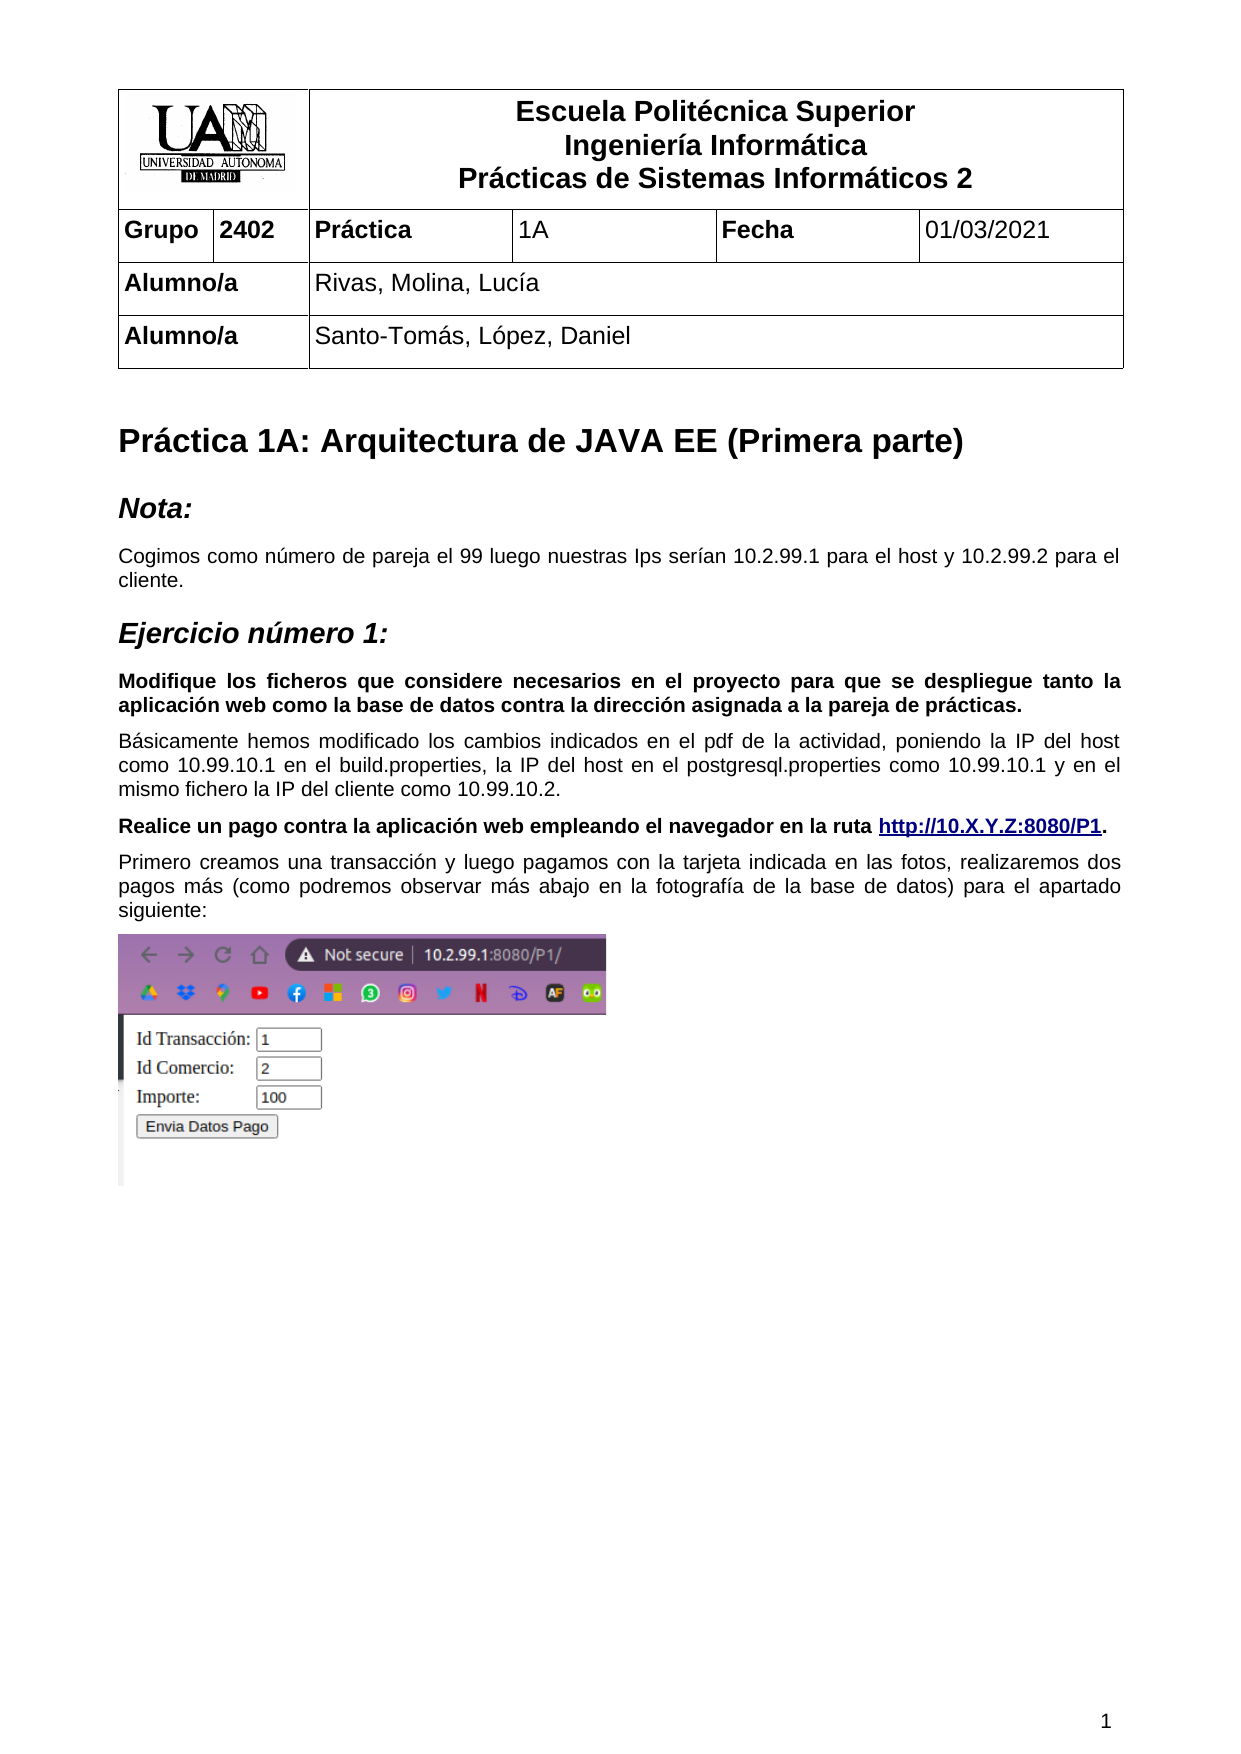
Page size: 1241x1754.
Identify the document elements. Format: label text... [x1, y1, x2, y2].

text Primero creamos una transacción y luego pagamos con la tarjeta indicada en las fotos, realizaremos dos pagos más (como podremos observar más abajo en la fotografía de la base de datos) para el apartado siguiente: [118, 850, 1122, 922]
text Realice un pago contra la aplicación web empleando el navegador en la ruta http://10.X.Y.Z:8080/P1. [118, 813, 1122, 837]
table_header Escuela Politécnica Superior Ingeniería Informática Prácticas de Sistemas Informáticos 2 [310, 90, 1123, 209]
table_cell 1A [513, 210, 716, 262]
table_header [119, 90, 308, 209]
table_cell Grupo [119, 210, 213, 262]
table_cell Alumno/a [119, 263, 308, 315]
subtitle Práctica 1A: Arquitectura de JAVA EE (Primera parte) [118, 421, 1122, 460]
table_cell Santo-Tomás, López, Daniel [310, 316, 1123, 368]
subtitle Nota: [118, 491, 1122, 525]
text Básicamente hemos modificado los cambios indicados en el pdf de la actividad, poniendo la IP del host como 10.99.10.1 en el build.properties, la IP del host en el postgresql.properties como 10.99.10.1 y en el mismo fichero la IP del cliente como 10.99.10.2. [118, 729, 1122, 801]
picture [123, 94, 296, 191]
table_cell Fecha [717, 210, 919, 262]
table_cell 2402 [214, 210, 308, 262]
picture [118, 934, 607, 1186]
table_cell 01/03/2021 [920, 210, 1123, 262]
subtitle Ejercicio número 1: [118, 616, 1122, 650]
text Modifique los ficheros que considere necesarios en el proyecto para que se despliegue tanto la aplicación web como la base de datos contra la dirección asignada a la pareja de prácticas. [118, 669, 1122, 717]
table_cell Alumno/a [119, 316, 308, 368]
subtitle Cogimos como número de pareja el 99 luego nuestras Ips serían 10.2.99.1 para el host y 10.2.99.2 para el cliente. [118, 543, 1122, 591]
table_cell Práctica [310, 210, 512, 262]
table_cell Rivas, Molina, Lucía [310, 263, 1123, 315]
